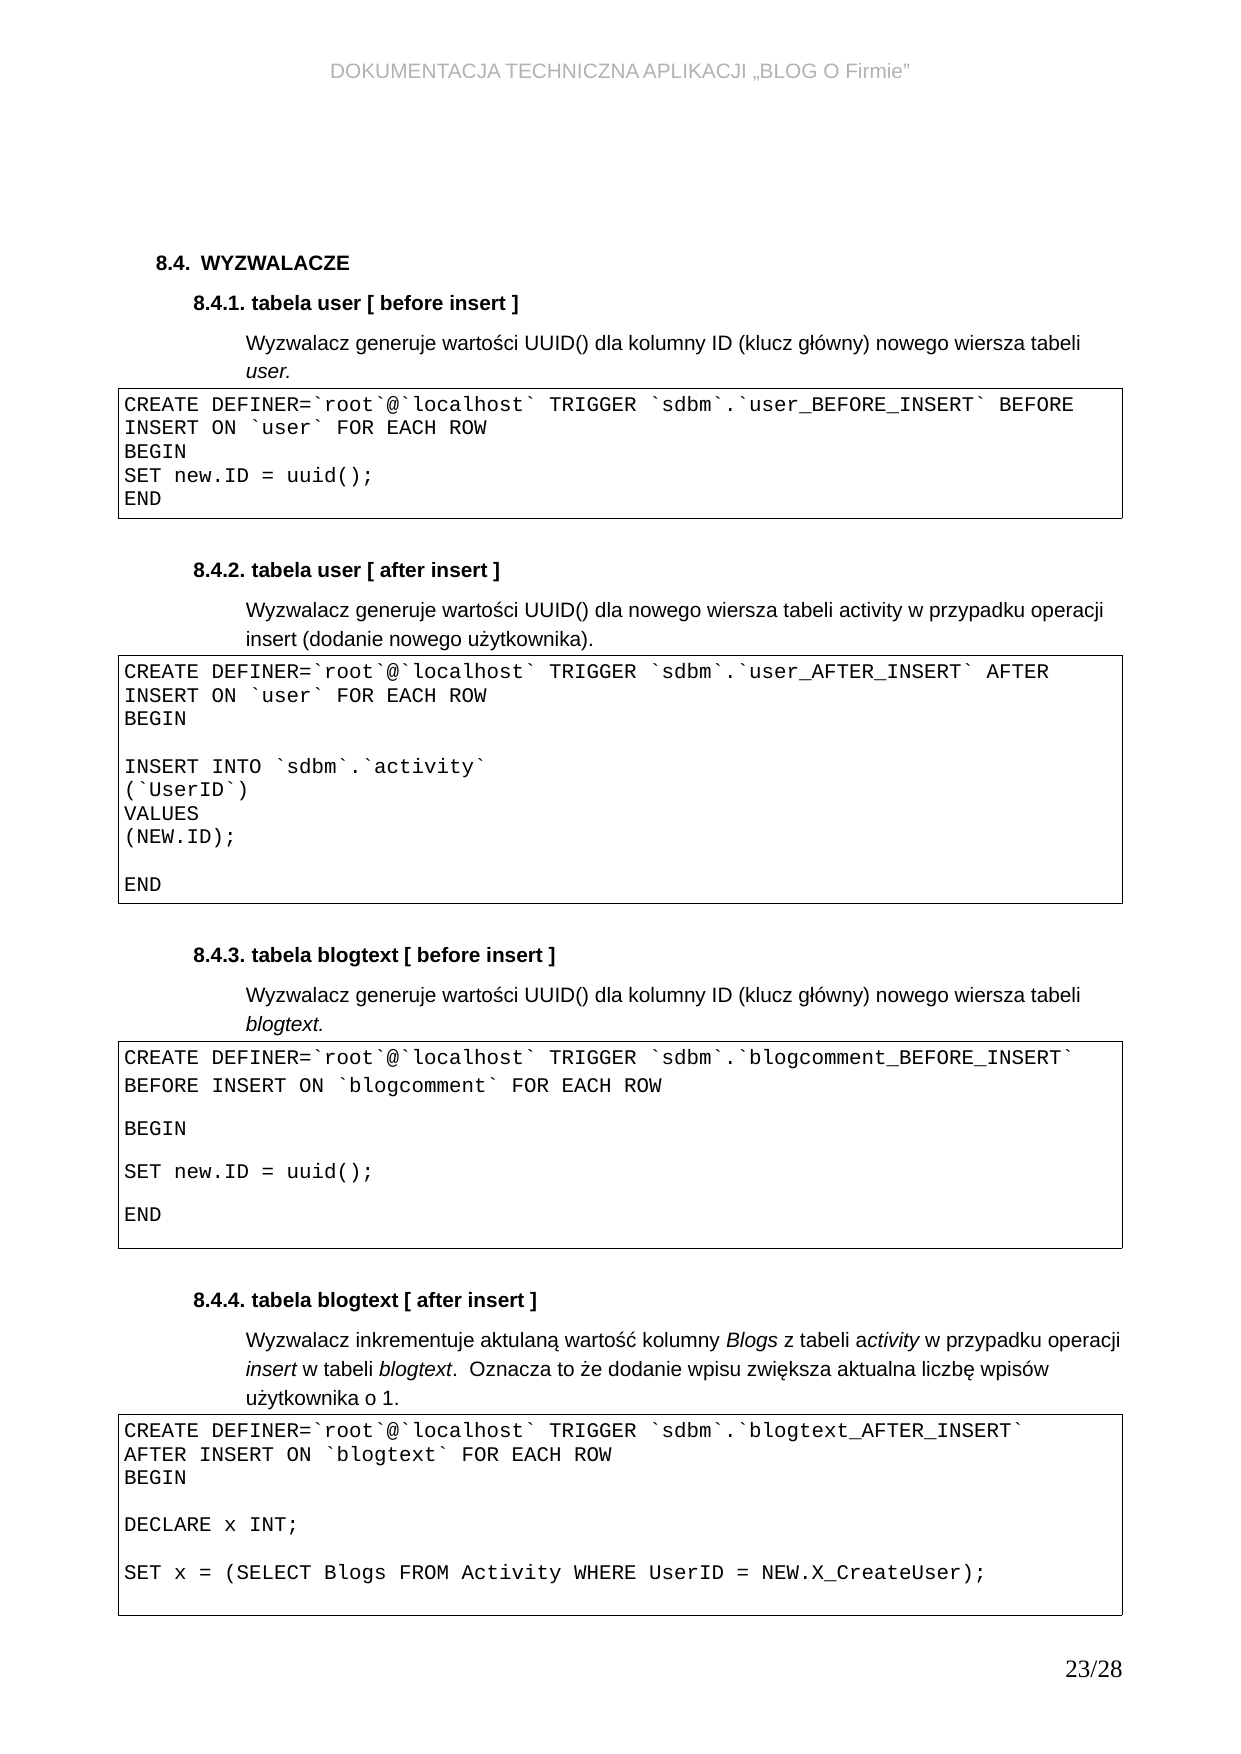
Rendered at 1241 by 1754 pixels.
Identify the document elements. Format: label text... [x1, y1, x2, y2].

list Tabela User [ BEFORE INSERT ] [193, 290, 1122, 314]
list Tabela BlogText [ before INSERT ] [193, 943, 1122, 967]
list Wyzwalacz generuje wartości UUID() dla kolumny ID (klucz główny) nowego wiersza tabeli blogtext. [193, 983, 1122, 1036]
list Wyzwalacz generuje wartości UUID() dla kolumny ID (klucz główny) nowego wiersza tabeli user. [193, 330, 1122, 383]
table_header CREATE DEFINER=`root`@`localhost` TRIGGER `sdbm`.`blogtext_AFTER_INSERT` AFTER INSERT ON `blogtext` FOR EACH ROW BEGIN DECLARE x INT; SET x = (SELECT Blogs FROM Activity WHERE UserID = NEW.X_CreateUser); [119, 1415, 1122, 1615]
table_header CREATE DEFINER=`root`@`localhost` TRIGGER `sdbm`.`user_AFTER_INSERT` AFTER INSERT ON `user` FOR EACH ROW BEGIN INSERT INTO `sdbm`.`activity` (`UserID`) VALUES (NEW.ID); END [119, 656, 1122, 903]
list Tabela User [ after INSERT ] [193, 558, 1122, 582]
list Wyzwalacz inkrementuje aktulaną wartość kolumny Blogs z tabeli activity w przypadku operacji insert w tabeli Blogtext. Oznacza to że dodanie wpisu zwiększa aktualna liczbę wpisów użytkownika o 1. [193, 1328, 1122, 1409]
list Wyzwalacz generuje wartości UUID() dla nowego wiersza tabeli activity w przypadku operacji insert (dodanie nowego użytkownika). [193, 598, 1122, 650]
list Wyzwalacze [156, 250, 1122, 274]
table_header CREATE DEFINER=`root`@`localhost` TRIGGER `sdbm`.`user_BEFORE_INSERT` BEFORE INSERT ON `user` FOR EACH ROW BEGIN SET new.ID = uuid(); END [119, 389, 1122, 518]
list Tabela BlogText [ AFTER INSERT ] [193, 1288, 1122, 1312]
table_header CREATE DEFINER=`root`@`localhost` TRIGGER `sdbm`.`blogcomment_BEFORE_INSERT` BEFORE INSERT ON `blogcomment` FOR EACH ROW BEGIN SET new.ID = uuid(); END [119, 1042, 1122, 1248]
